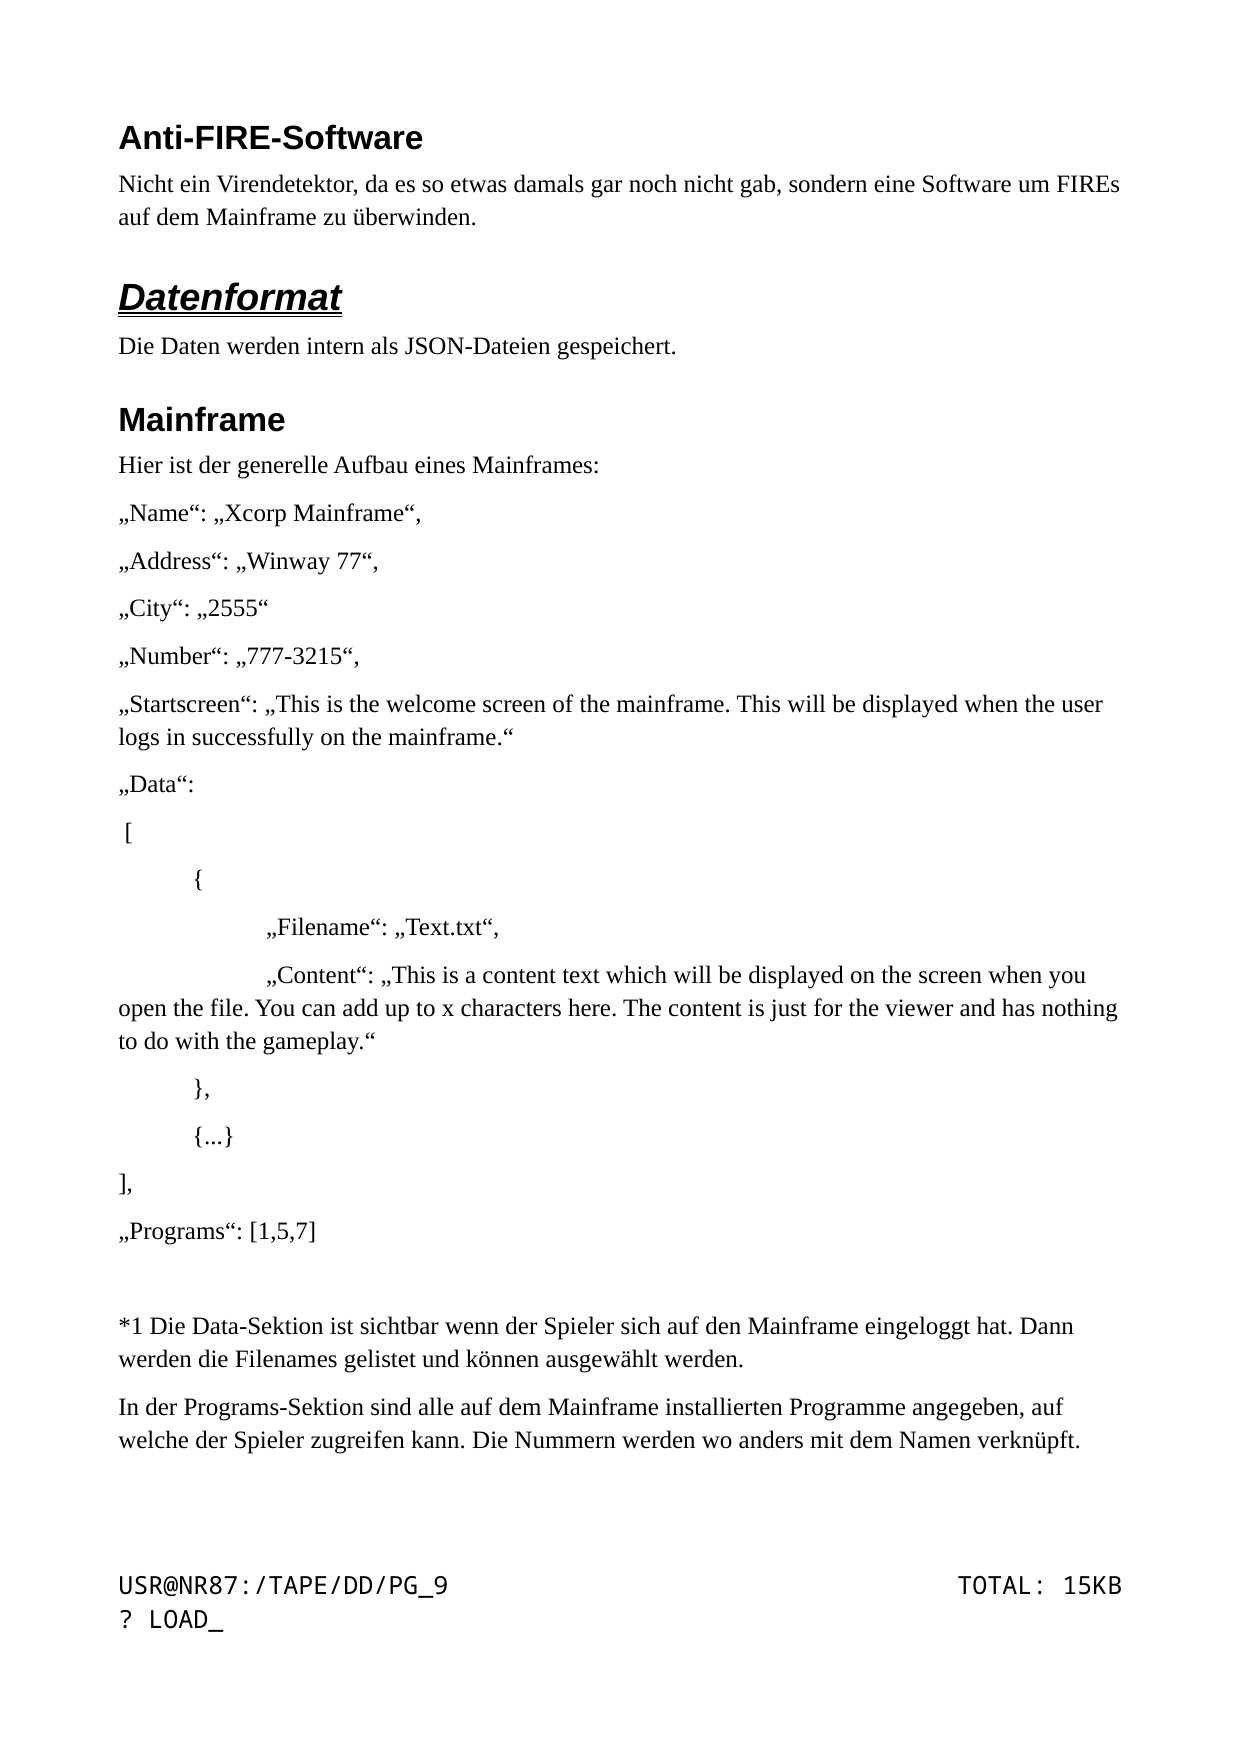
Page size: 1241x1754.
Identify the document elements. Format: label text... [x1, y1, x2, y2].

subtitle Mainframe [118, 399, 1122, 438]
subtitle Anti-FIRE-Software [118, 118, 1122, 157]
text ], [118, 1168, 1122, 1197]
text „Address“: „Winway 77“, [118, 546, 1122, 574]
text In der Programs-Sektion sind alle auf dem Mainframe installierten Programme angegeben, auf welche der Spieler zugreifen kann. Die Nummern werden wo anders mit dem Namen verknüpft. [118, 1392, 1122, 1454]
text „Data“: [118, 769, 1122, 798]
text {...} [118, 1121, 1122, 1150]
text „City“: „2555“ [118, 593, 1122, 622]
subtitle Datenformat [118, 275, 1122, 318]
text Hier ist der generelle Aufbau eines Mainframes: [118, 451, 1122, 479]
text „Name“: „Xcorp Mainframe“, [118, 498, 1122, 527]
text [ [118, 817, 1122, 846]
text „Filename“: „Text.txt“, [118, 912, 1122, 941]
text { [118, 864, 1122, 893]
text „Programs“: [1,5,7] [118, 1216, 1122, 1245]
text „Number“: „777-3215“, [118, 641, 1122, 670]
text }, [118, 1073, 1122, 1102]
text „Startscreen“: „This is the welcome screen of the mainframe. This will be displayed when the user logs in successfully on the mainframe.“ [118, 689, 1122, 750]
text Nicht ein Virendetektor, da es so etwas damals gar noch nicht gab, sondern eine Software um FIREs auf dem Mainframe zu überwinden. [118, 169, 1122, 231]
text Die Daten werden intern als JSON-Dateien gespeichert. [118, 331, 1122, 360]
text *1 Die Data-Sektion ist sichtbar wenn der Spieler sich auf den Mainframe eingeloggt hat. Dann werden die Filenames gelistet und können ausgewählt werden. [118, 1311, 1122, 1373]
text „Content“: „This is a content text which will be displayed on the screen when you open the file. You can add up to x characters here. The content is just for the viewer and has nothing to do with the gameplay.“ [118, 960, 1122, 1054]
